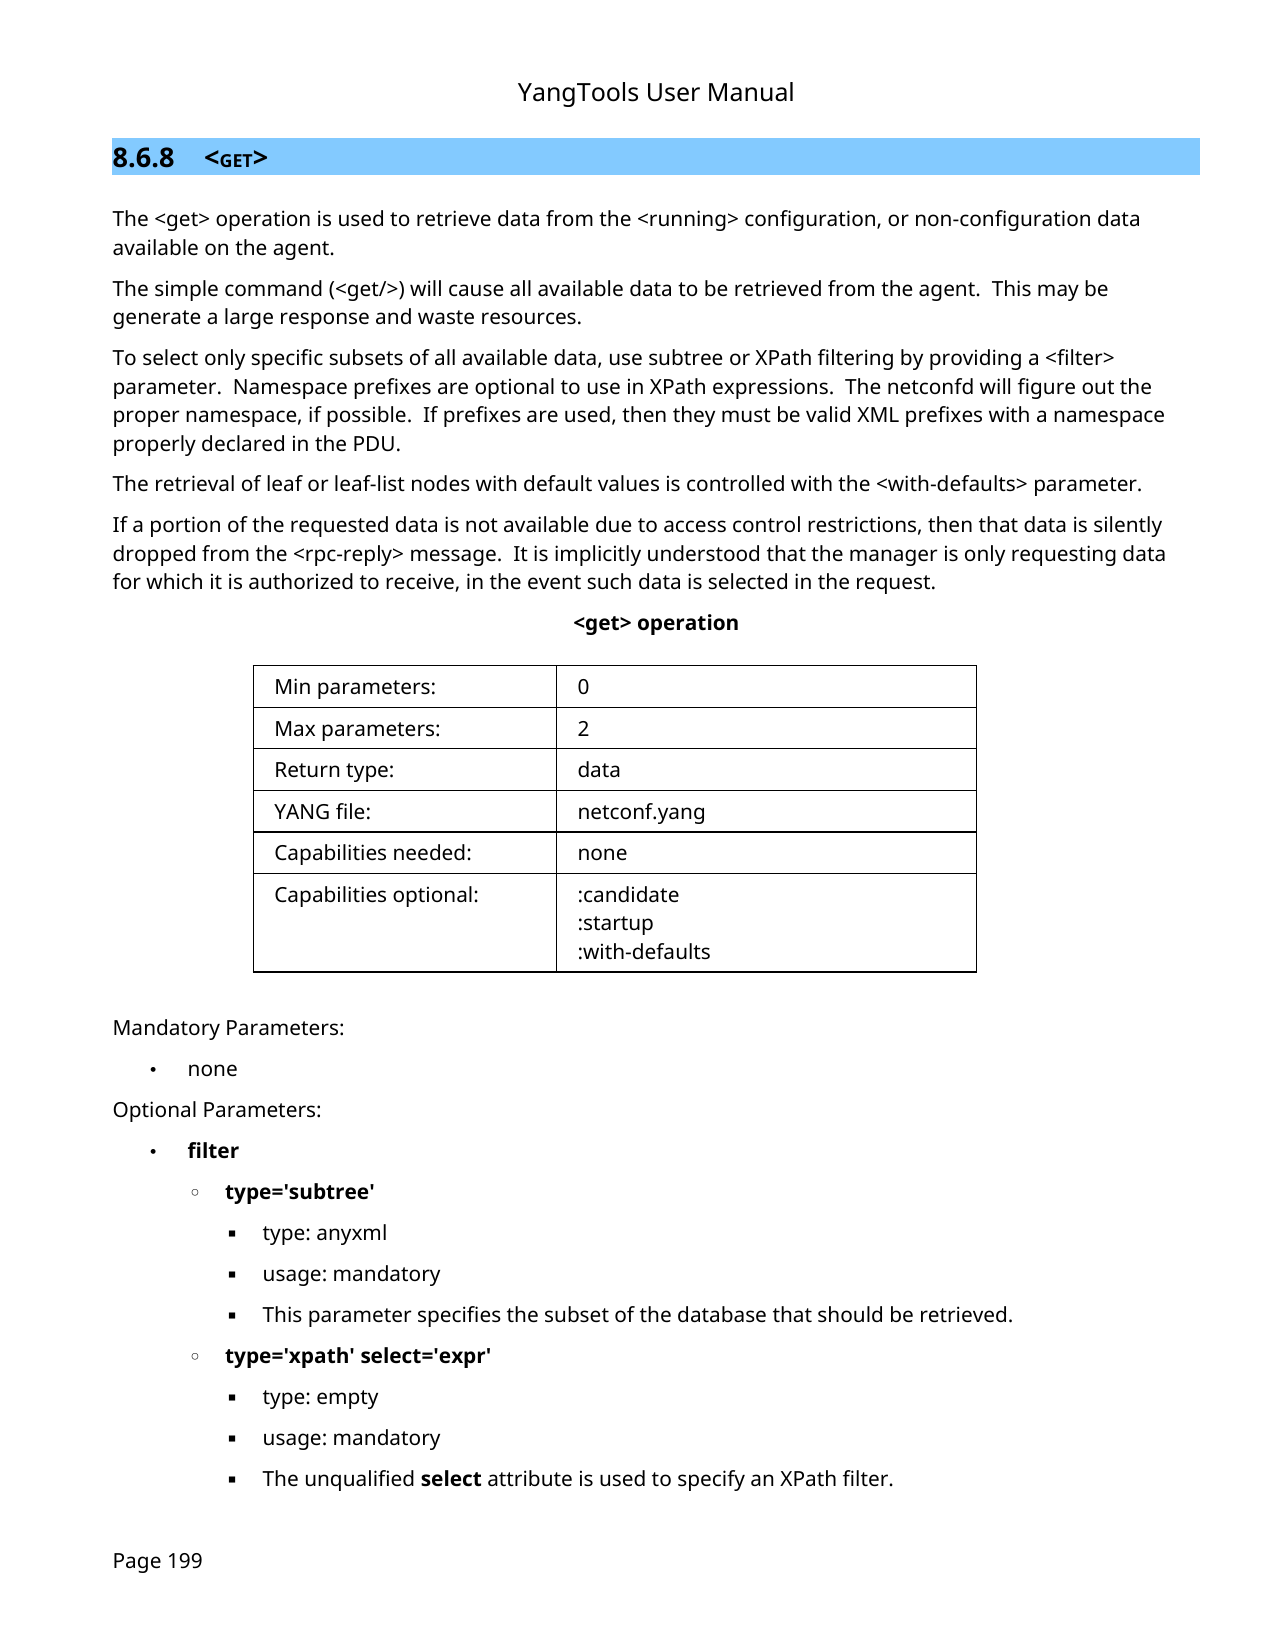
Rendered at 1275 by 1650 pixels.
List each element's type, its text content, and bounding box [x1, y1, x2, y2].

text The <get> operation is used to retrieve data from the <running> configuration, or non-configuration data available on the agent. [112, 204, 1200, 261]
table_cell netconf.yang [557, 791, 976, 831]
text The simple command (<get/>) will cause all available data to be retrieved from the agent. This may be generate a large response and waste resources. [112, 274, 1200, 331]
text The retrieval of leaf or leaf-list nodes with default values is controlled with the <with-defaults> parameter. [112, 469, 1200, 498]
list type='xpath' select='expr' [187, 1341, 1200, 1369]
table_header Min parameters: [254, 666, 556, 707]
list usage: mandatory [225, 1423, 1200, 1451]
table_cell data [557, 749, 976, 790]
table_cell :candidate :startup :with-defaults [557, 874, 976, 971]
text If a portion of the requested data is not available due to access control restrictions, then that data is silently dropped from the <rpc-reply> message. It is implicitly understood that the manager is only requesting data for which it is authorized to receive, in the event such data is selected in the request. [112, 511, 1200, 596]
list type: empty [225, 1382, 1200, 1410]
table_cell Return type: [254, 749, 556, 790]
table_cell YANG file: [254, 791, 556, 831]
list type='subtree' [187, 1177, 1200, 1206]
subtitle <get> [112, 138, 1200, 175]
text To select only specific subsets of all available data, use subtree or XPath filtering by providing a <filter> parameter. Namespace prefixes are optional to use in XPath expressions. The netconfd will figure out the proper namespace, if possible. If prefixes are used, then they must be valid XML prefixes with a namespace properly declared in the PDU. [112, 343, 1200, 457]
list type: anyxml [225, 1218, 1200, 1247]
text Optional Parameters: [112, 1095, 1200, 1124]
table_cell Max parameters: [254, 708, 556, 748]
table_cell 2 [557, 708, 976, 748]
table_cell Capabilities optional: [254, 874, 556, 971]
table_cell Capabilities needed: [254, 833, 556, 873]
list This parameter specifies the subset of the database that should be retrieved. [225, 1300, 1200, 1328]
table_cell none [557, 833, 976, 873]
subtitle <get> operation [127, 608, 1185, 637]
list The unqualified select attribute is used to specify an XPath filter. [225, 1464, 1200, 1492]
table_header 0 [557, 666, 976, 707]
list usage: mandatory [225, 1259, 1200, 1287]
text Mandatory Parameters: [112, 1013, 1200, 1042]
list filter [150, 1136, 1200, 1165]
list none [150, 1054, 1200, 1083]
